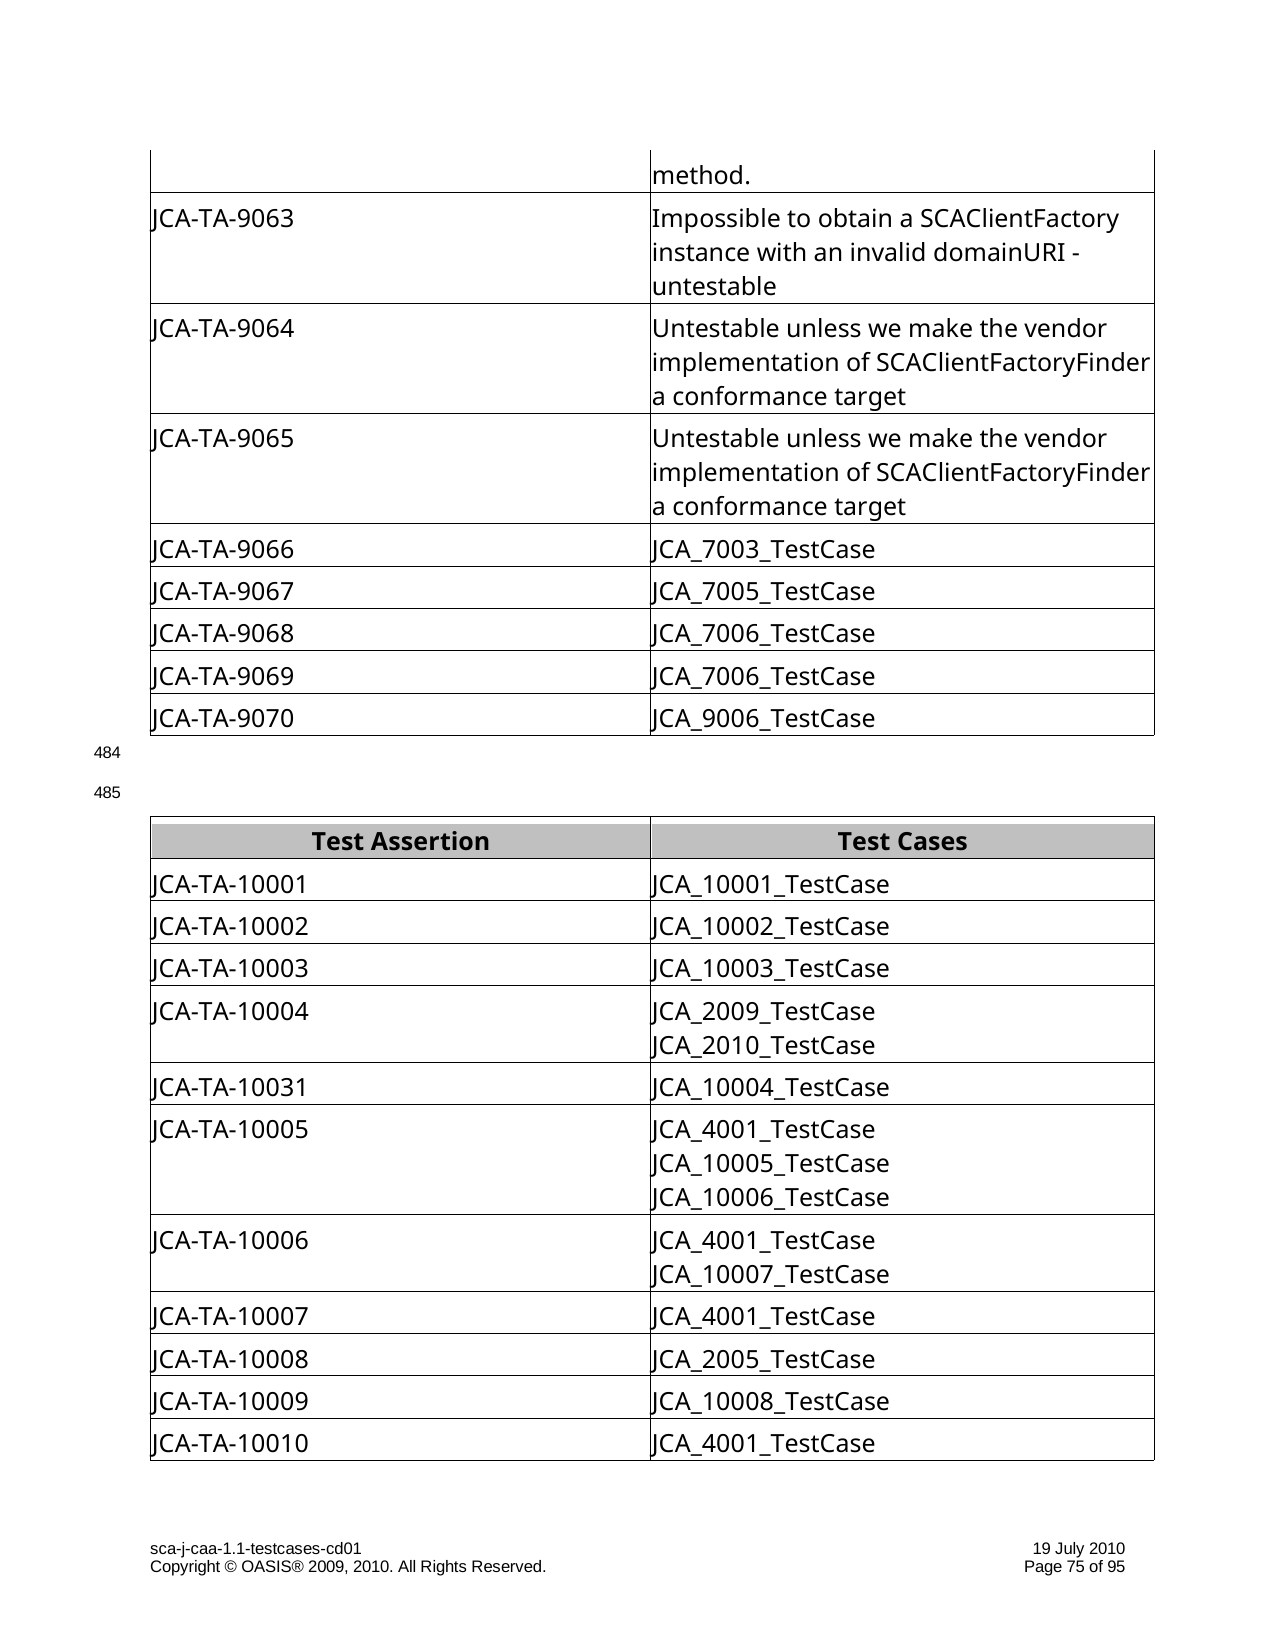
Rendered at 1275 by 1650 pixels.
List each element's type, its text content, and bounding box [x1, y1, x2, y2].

table_cell JCA-TA-10007 [151, 1292, 650, 1333]
table_cell JCA-TA-10031 [151, 1063, 650, 1104]
table_cell JCA_7005_TestCase [651, 567, 1154, 608]
table_cell JCA_10008_TestCase [651, 1376, 1154, 1418]
table_cell JCA_10004_TestCase [651, 1063, 1154, 1104]
table_cell JCA_4001_TestCase [651, 1419, 1154, 1460]
table_cell Untestable unless we make the vendor implementation of SCAClientFactoryFinder a conformance target [651, 304, 1154, 413]
table_cell JCA-TA-10008 [151, 1334, 650, 1375]
table_cell JCA-TA-9064 [151, 304, 650, 413]
table_cell JCA-TA-9065 [151, 414, 650, 523]
table_cell JCA-TA-9070 [151, 694, 650, 735]
table_cell JCA-TA-10004 [151, 986, 650, 1062]
table_cell JCA-TA-9066 [151, 524, 650, 566]
table_header Test Cases [651, 817, 1154, 858]
table_cell JCA-TA-9063 [151, 193, 650, 303]
table_cell JCA_2009_TestCase JCA_2010_TestCase [651, 986, 1154, 1062]
table_cell JCA-TA-10005 [151, 1105, 650, 1214]
table_cell JCA_4001_TestCase JCA_10007_TestCase [651, 1215, 1154, 1291]
table_header Test Assertion [151, 817, 650, 858]
table_cell JCA-TA-9067 [151, 567, 650, 608]
table_cell Untestable unless we make the vendor implementation of SCAClientFactoryFinder a conformance target [651, 414, 1154, 523]
table_cell JCA-TA-9068 [151, 609, 650, 650]
table_cell JCA_9006_TestCase [651, 694, 1154, 735]
table_cell JCA-TA-10001 [151, 859, 650, 900]
table_cell JCA-TA-10002 [151, 901, 650, 943]
table_cell JCA-TA-10009 [151, 1376, 650, 1418]
table_cell JCA-TA-10010 [151, 1419, 650, 1460]
table_cell Impossible to obtain a SCAClientFactory instance with an invalid domainURI - untestable [651, 193, 1154, 303]
table_cell JCA-TA-10003 [151, 944, 650, 985]
table_cell JCA_10001_TestCase [651, 859, 1154, 900]
table_cell method. [651, 150, 1154, 192]
table_cell JCA_10002_TestCase [651, 901, 1154, 943]
table_cell JCA_7006_TestCase [651, 651, 1154, 693]
table_cell JCA-TA-10006 [151, 1215, 650, 1291]
table_cell [151, 150, 650, 192]
table_cell JCA_10003_TestCase [651, 944, 1154, 985]
table_cell JCA_2005_TestCase [651, 1334, 1154, 1375]
table_cell JCA_4001_TestCase JCA_10005_TestCase JCA_10006_TestCase [651, 1105, 1154, 1214]
table_cell JCA_4001_TestCase [651, 1292, 1154, 1333]
table_cell JCA_7003_TestCase [651, 524, 1154, 566]
table_cell JCA_7006_TestCase [651, 609, 1154, 650]
table_cell JCA-TA-9069 [151, 651, 650, 693]
